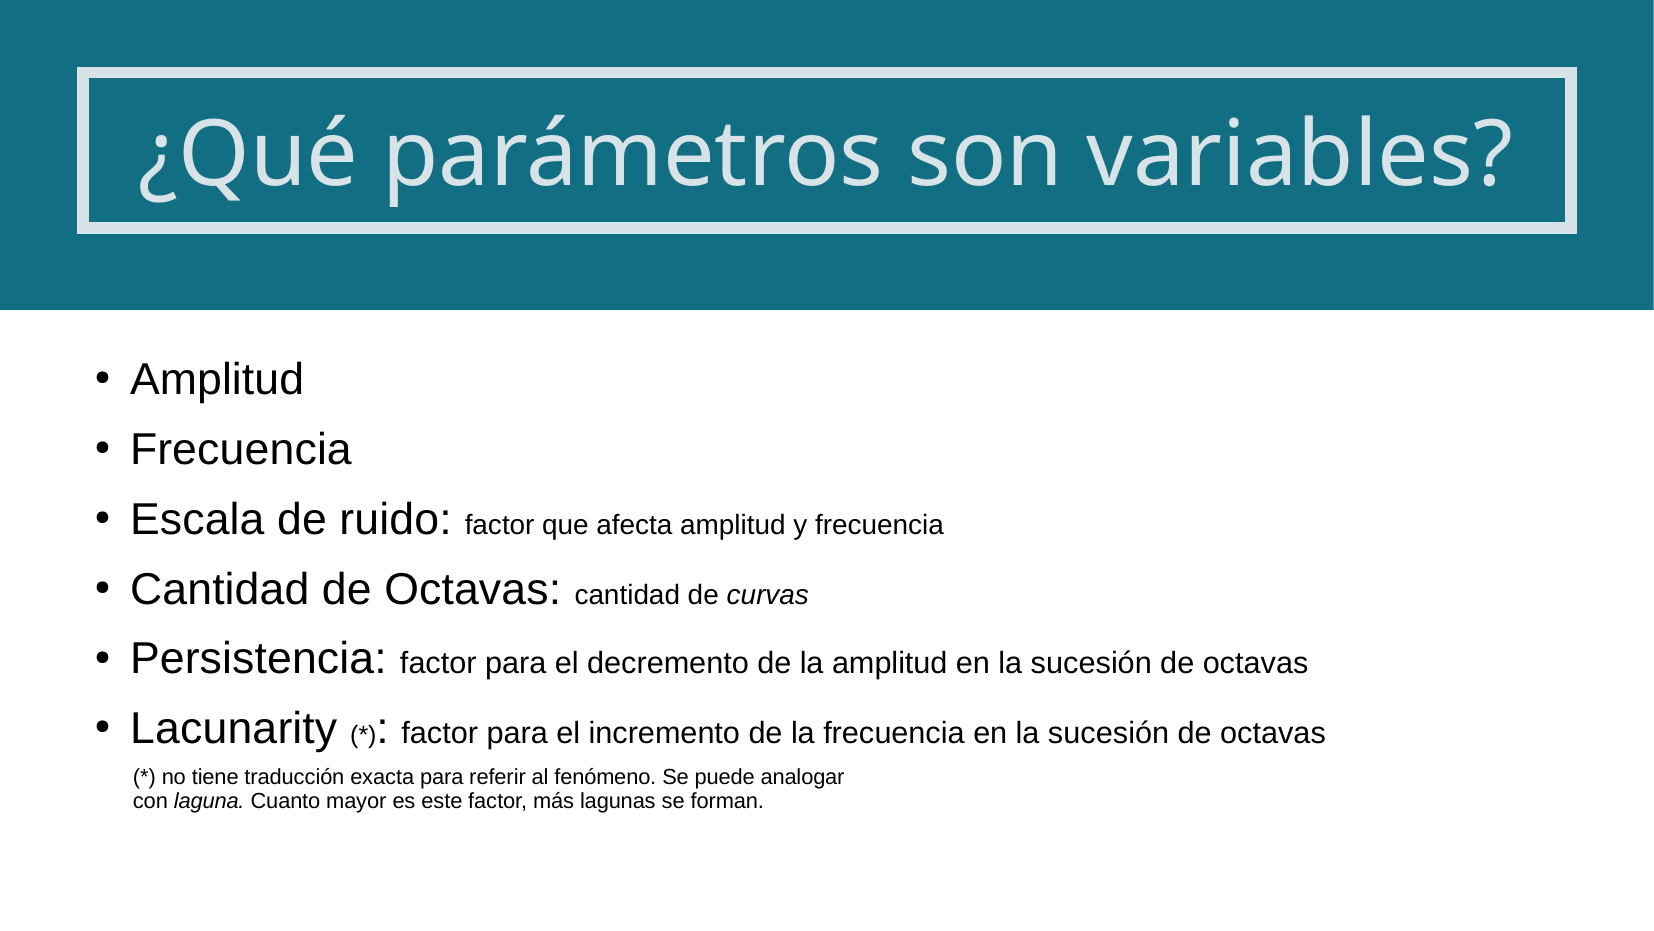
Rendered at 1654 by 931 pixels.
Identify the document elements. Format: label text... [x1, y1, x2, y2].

title ¿Qué parámetros son variables? [82, 72, 1571, 228]
list Amplitud Frecuencia Escala de ruido: factor que afecta amplitud y frecuencia Cantidad de Octavas: cantidad de curvas Persistencia: factor para el decremento de la amplitud en la sucesión de octavas Lacunarity (*): factor para el incremento de la frecuencia en la sucesión de octavas [82, 354, 1571, 758]
text_box (*) no tiene traducción exacta para referir al fenómeno. Se puede analogar con laguna. Cuanto mayor es este factor, más lagunas se forman. [118, 757, 886, 903]
picture [0, 0, 1654, 931]
